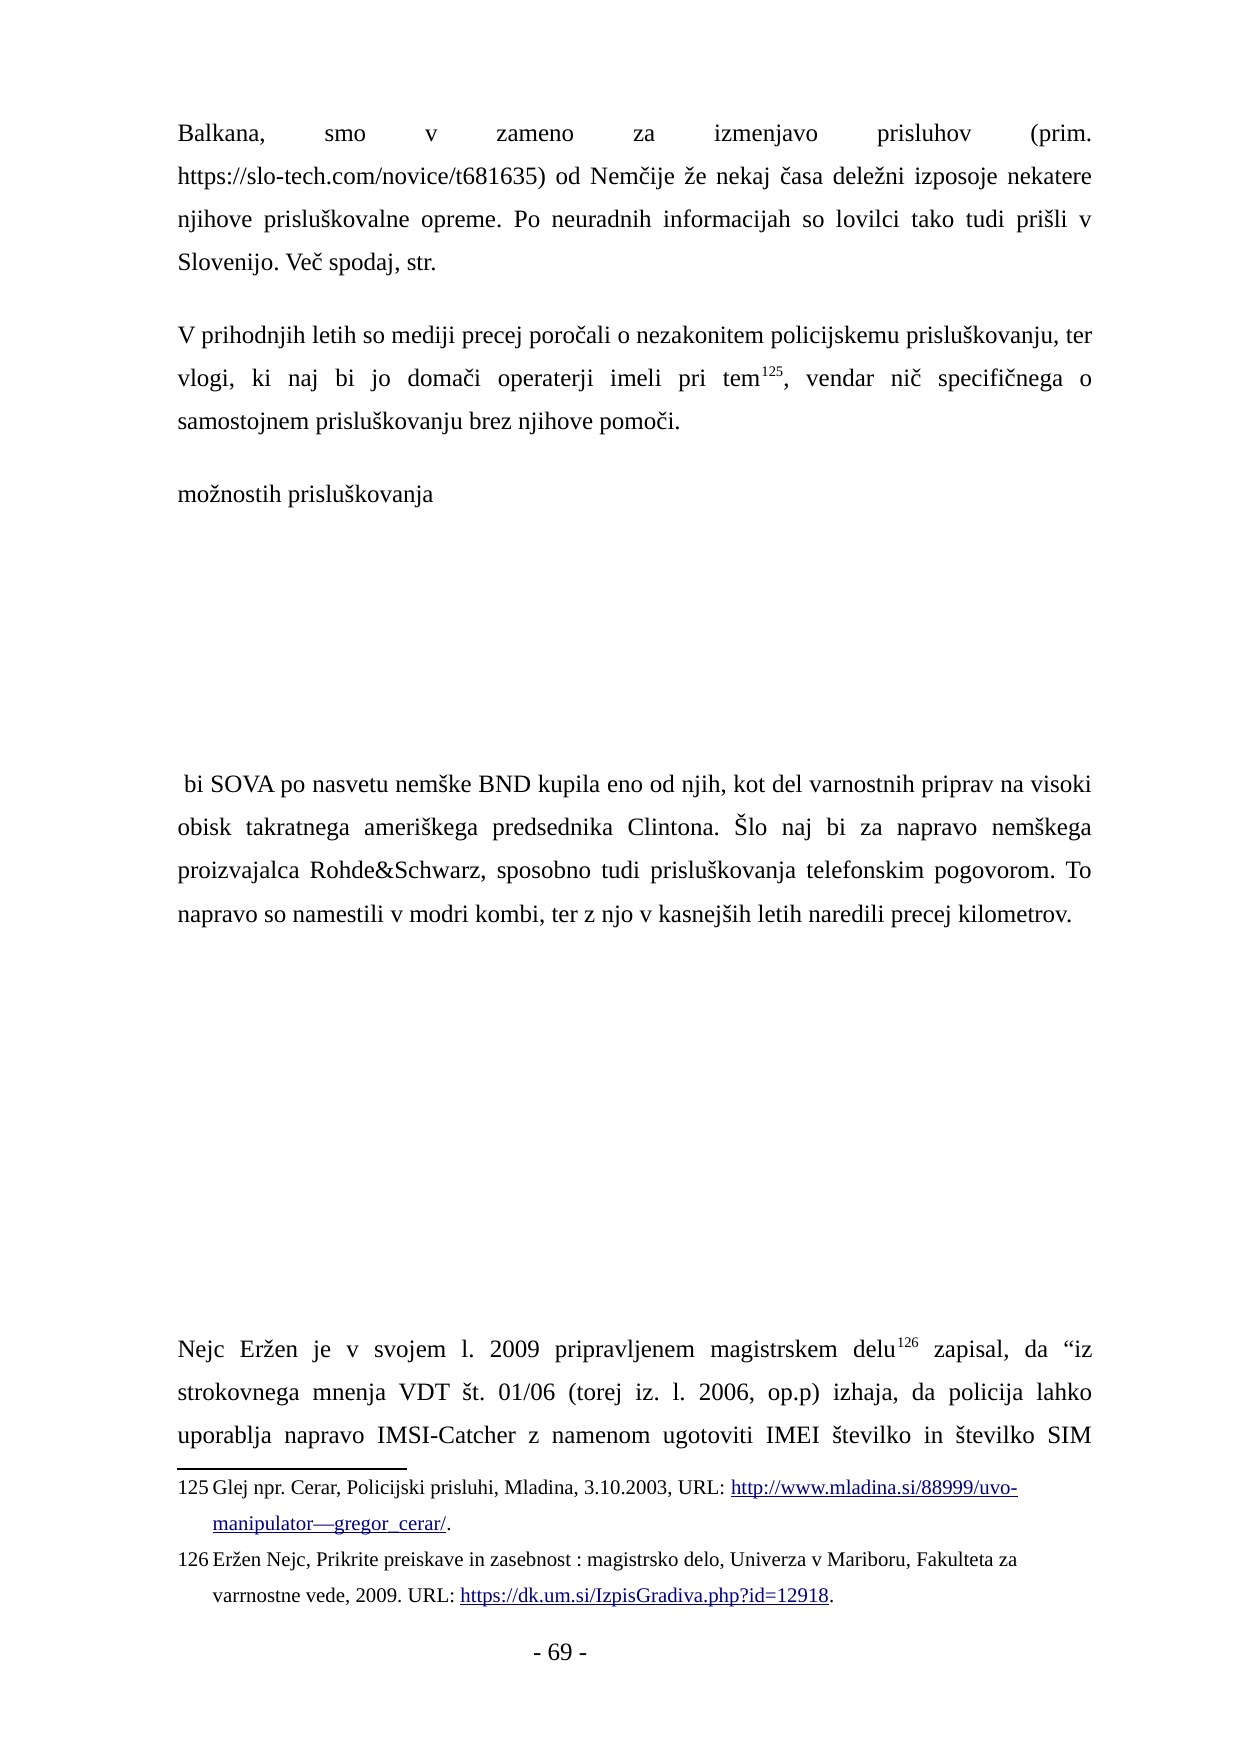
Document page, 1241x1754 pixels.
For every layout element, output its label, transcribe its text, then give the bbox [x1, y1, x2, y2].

text Balkana, smo v zameno za izmenjavo prisluhov (prim. https://slo-tech.com/novice/t681635) od Nemčije že nekaj časa deležni izposoje nekatere njihove prisluškovalne opreme. Po neuradnih informacijah so lovilci tako tudi prišli v Slovenijo. Več spodaj, str. [177, 118, 1093, 276]
text V prihodnjih letih so mediji precej poročali o nezakonitem policijskemu prisluškovanju, ter vlogi, ki naj bi jo domači operaterji imeli pri tem, vendar nič specifičnega o samostojnem prisluškovanju brez njihove pomoči. [177, 320, 1093, 435]
text bi SOVA po nasvetu nemške BND kupila eno od njih, kot del varnostnih priprav na visoki obisk takratnega ameriškega predsednika Clintona. Šlo naj bi za napravo nemškega proizvajalca Rohde&Schwarz, sposobno tudi prisluškovanja telefonskim pogovorom. To napravo so namestili v modri kombi, ter z njo v kasnejših letih naredili precej kilometrov. [177, 769, 1093, 927]
text Eržen Nejc, Prikrite preiskave in zasebnost : magistrsko delo, Univerza v Mariboru, Fakulteta za varrnostne vede, 2009. URL: https://dk.um.si/IzpisGradiva.php?id=12918. [177, 1547, 1093, 1607]
text Glej npr. Cerar, Policijski prisluhi, Mladina, 3.10.2003, URL: http://www.mladina.si/88999/uvo-manipulator—gregor_cerar/. [177, 1475, 1093, 1535]
text Nejc Eržen je v svojem l. 2009 pripravljenem magistrskem delu zapisal, da “iz strokovnega mnenja VDT št. 01/06 (torej iz. l. 2006, op.p) izhaja, da policija lahko uporablja napravo IMSI-Catcher z namenom ugotoviti IMEI številko in številko SIM [177, 1334, 1093, 1449]
text možnostih prisluškovanja [177, 479, 1093, 508]
